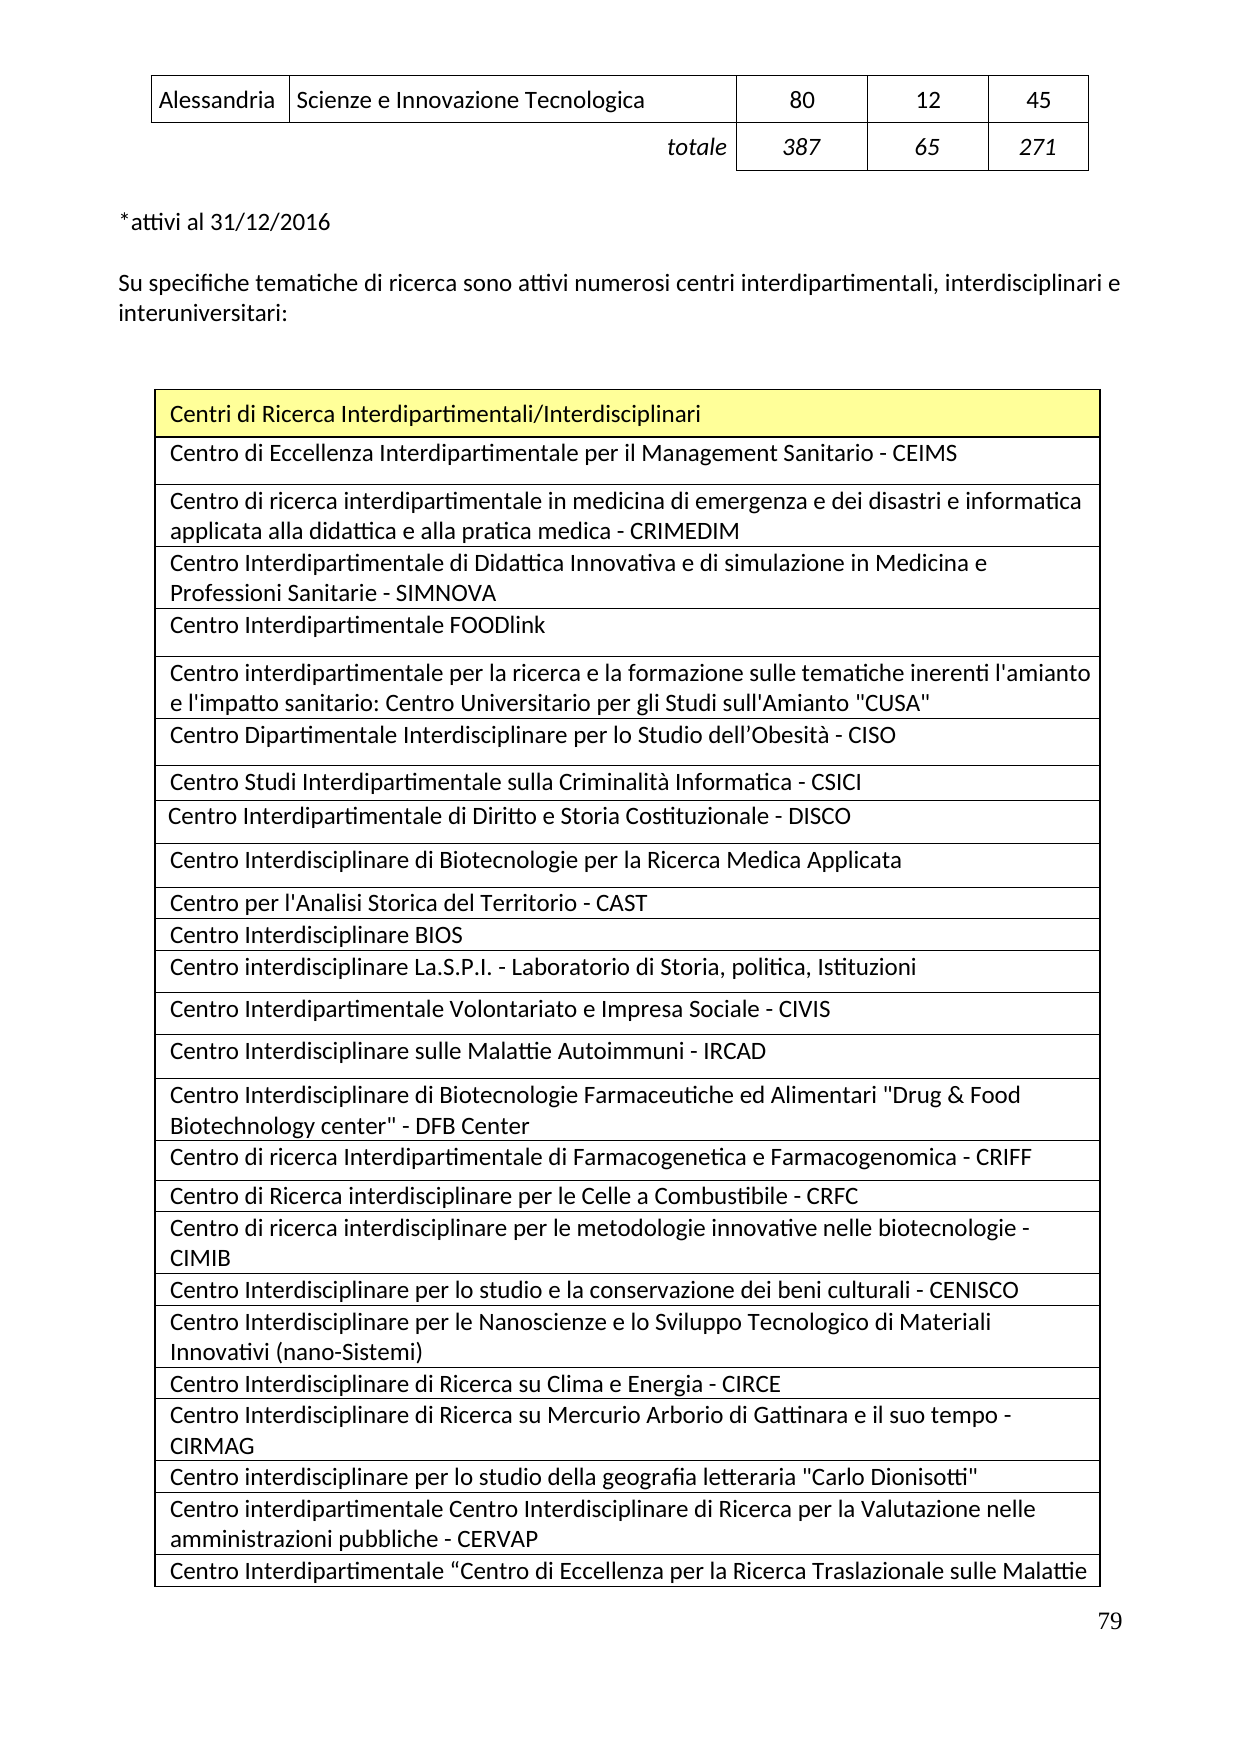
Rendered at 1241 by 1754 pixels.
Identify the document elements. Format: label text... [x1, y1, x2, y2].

table_cell 45 [989, 76, 1088, 122]
table_cell Centro Interdipartimentale FOODlink [156, 609, 1099, 656]
table_header Centri di Ricerca Interdipartimentali/Interdisciplinari [156, 390, 1099, 436]
table_cell Centro Interdisciplinare per le Nanoscienze e lo Sviluppo Tecnologico di Materiali Innovativi (nano-Sistemi) [156, 1306, 1099, 1367]
text *attivi al 31/12/2016 [118, 206, 1122, 236]
table_cell Centro interdipartimentale per la ricerca e la formazione sulle tematiche inerenti l'amianto e l'impatto sanitario: Centro Universitario per gli Studi sull'Amianto "CUSA" [156, 657, 1099, 718]
table_cell Centro Interdisciplinare di Ricerca su Mercurio Arborio di Gattinara e il suo tempo - CIRMAG [156, 1399, 1099, 1460]
table_cell Scienze e Innovazione Tecnologica [290, 76, 736, 122]
table_cell 65 [868, 123, 988, 169]
table_cell Centro Interdisciplinare sulle Malattie Autoimmuni - IRCAD [156, 1035, 1099, 1078]
table_cell Centro interdisciplinare La.S.P.I. - Laboratorio di Storia, politica, Istituzioni [156, 951, 1099, 992]
table_cell 80 [737, 76, 867, 122]
table_cell 12 [868, 76, 988, 122]
table_cell Centro Dipartimentale Interdisciplinare per lo Studio dell’Obesità - CISO [156, 719, 1099, 765]
table_cell Centro Interdisciplinare per lo studio e la conservazione dei beni culturali - CENISCO [156, 1274, 1099, 1305]
table_cell Centro Interdipartimentale di Didattica Innovativa e di simulazione in Medicina e Professioni Sanitarie - SIMNOVA [156, 547, 1099, 608]
table_cell Centro Interdipartimentale “Centro di Eccellenza per la Ricerca Traslazionale sulle Malattie [156, 1555, 1099, 1586]
table_cell Centro Interdipartimentale di Diritto e Storia Costituzionale - DISCO [156, 801, 1099, 843]
table_cell Centro di ricerca interdipartimentale in medicina di emergenza e dei disastri e informatica applicata alla didattica e alla pratica medica - CRIMEDIM [156, 485, 1099, 546]
table_cell Centro Interdisciplinare di Biotecnologie per la Ricerca Medica Applicata [156, 844, 1099, 887]
table_cell 387 [737, 123, 867, 169]
table_cell Centro per l'Analisi Storica del Territorio - CAST [156, 888, 1099, 918]
table_cell Centro interdisciplinare per lo studio della geografia letteraria "Carlo Dionisotti" [156, 1461, 1099, 1492]
table_cell Centro Studi Interdipartimentale sulla Criminalità Informatica - CSICI [156, 766, 1099, 799]
text Su specifiche tematiche di ricerca sono attivi numerosi centri interdipartimentali, interdisciplinari e interuniversitari: [118, 267, 1122, 328]
table_cell Centro Interdisciplinare di Ricerca su Clima e Energia - CIRCE [156, 1368, 1099, 1398]
table_cell Centro di ricerca Interdipartimentale di Farmacogenetica e Farmacogenomica - CRIFF [156, 1141, 1099, 1179]
table_cell Alessandria [152, 76, 289, 122]
table_cell Centro interdipartimentale Centro Interdisciplinare di Ricerca per la Valutazione nelle amministrazioni pubbliche - CERVAP [156, 1493, 1099, 1554]
table_cell Centro di Ricerca interdisciplinare per le Celle a Combustibile - CRFC [156, 1181, 1099, 1211]
table_cell Centro Interdisciplinare di Biotecnologie Farmaceutiche ed Alimentari "Drug & Food Biotechnology center" - DFB Center [156, 1079, 1099, 1140]
table_cell Centro Interdisciplinare BIOS [156, 919, 1099, 950]
table_cell 271 [989, 123, 1088, 169]
table_cell Centro di ricerca interdisciplinare per le metodologie innovative nelle biotecnologie - CIMIB [156, 1212, 1099, 1273]
table_cell Centro di Eccellenza Interdipartimentale per il Management Sanitario - CEIMS [156, 438, 1099, 484]
table_cell [151, 123, 289, 169]
table_cell Centro Interdipartimentale Volontariato e Impresa Sociale - CIVIS [156, 993, 1099, 1034]
table_cell totale [289, 123, 736, 169]
